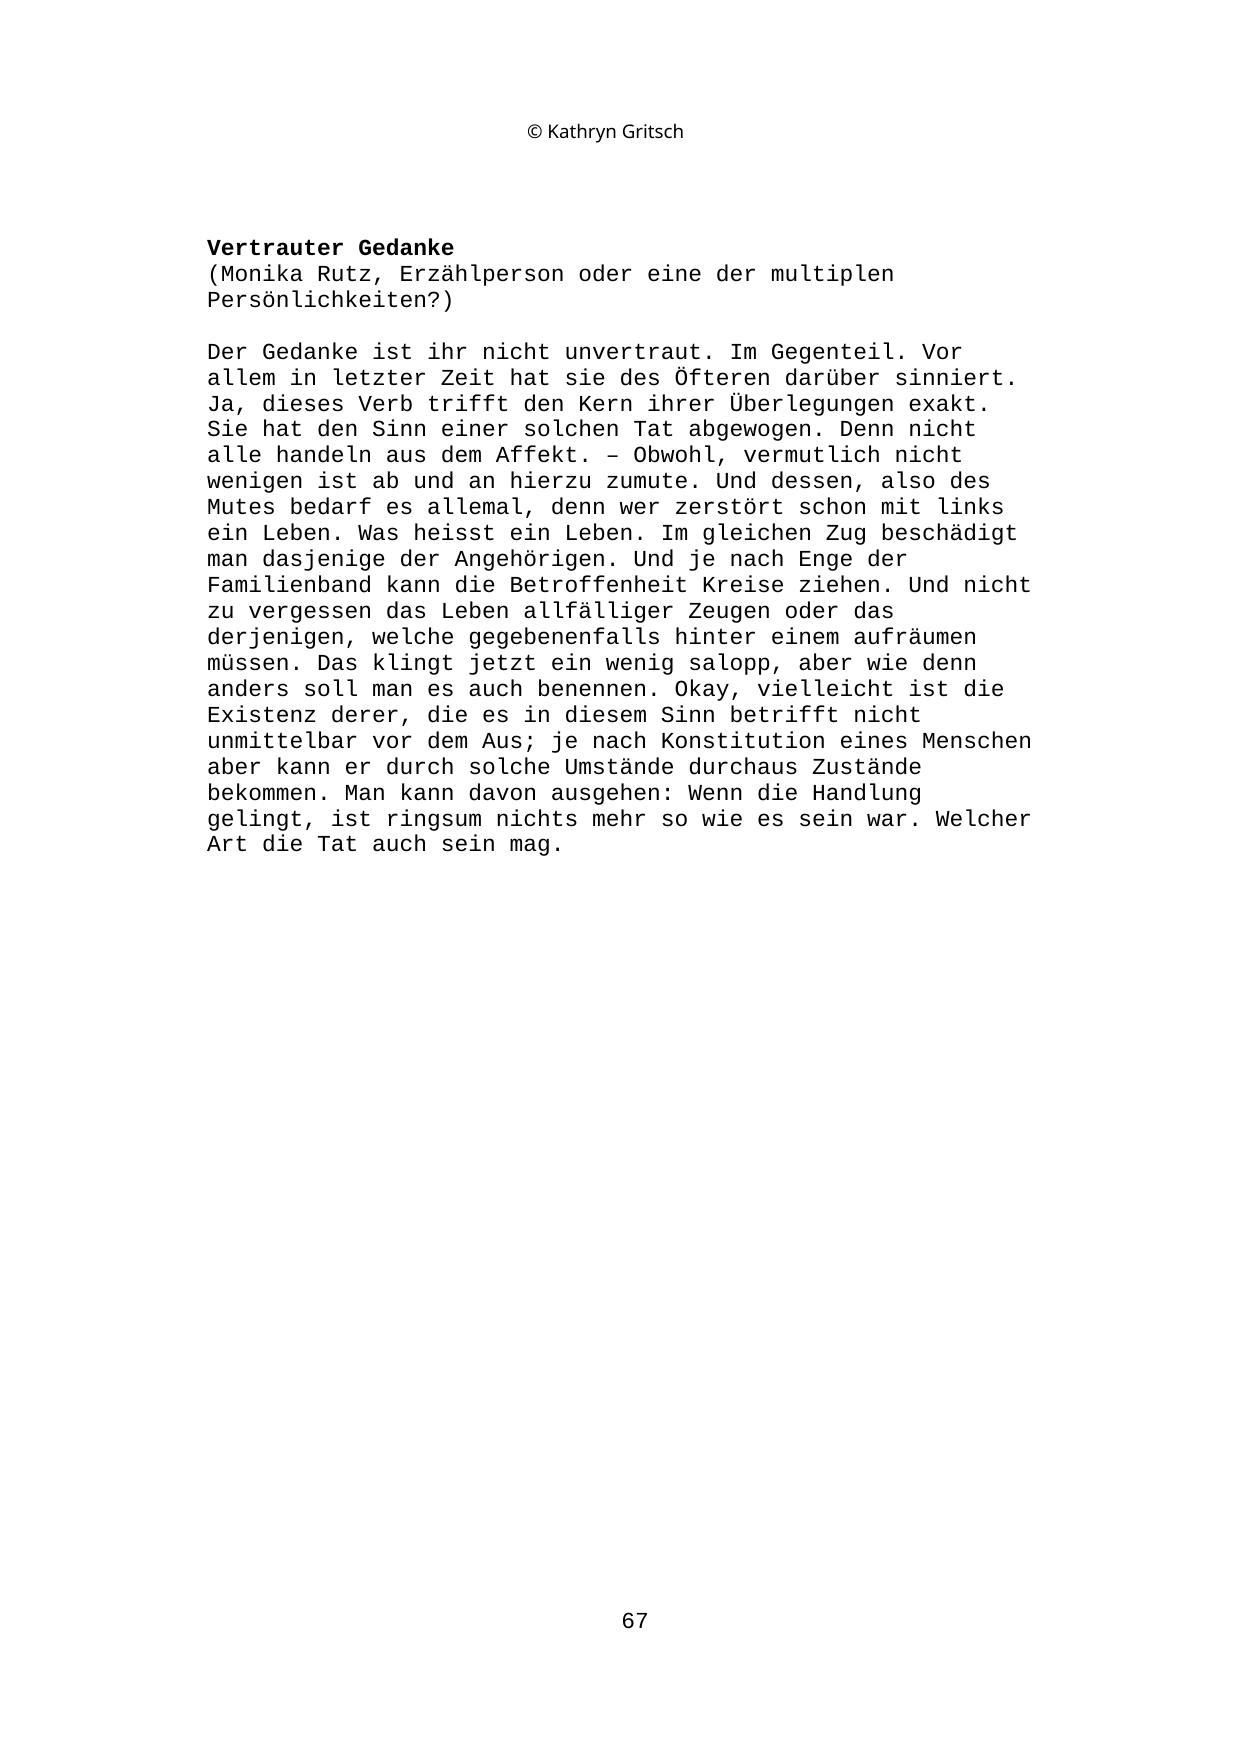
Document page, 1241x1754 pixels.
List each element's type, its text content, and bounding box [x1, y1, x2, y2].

subtitle Vertrauter Gedanke [207, 236, 1034, 262]
subtitle Der Gedanke ist ihr nicht unvertraut. Im Gegenteil. Vor allem in letzter Zeit hat sie des Öfteren darüber sinniert. Ja, dieses Verb trifft den Kern ihrer Überlegungen exakt. Sie hat den Sinn einer solchen Tat abgewogen. Denn nicht alle handeln aus dem Affekt. – Obwohl, vermutlich nicht wenigen ist ab und an hierzu zumute. Und dessen, also des Mutes bedarf es allemal, denn wer zerstört schon mit links ein Leben. Was heisst ein Leben. Im gleichen Zug beschädigt man dasjenige der Angehörigen. Und je nach Enge der Familienband kann die Betroffenheit Kreise ziehen. Und nicht zu vergessen das Leben allfälliger Zeugen oder das derjenigen, welche gegebenenfalls hinter einem aufräumen müssen. Das klingt jetzt ein wenig salopp, aber wie denn anders soll man es auch benennen. Okay, vielleicht ist die Existenz derer, die es in diesem Sinn betrifft nicht unmittelbar vor dem Aus; je nach Konstitution eines Menschen aber kann er durch solche Umstände durchaus Zustände bekommen. Man kann davon ausgehen: Wenn die Handlung gelingt, ist ringsum nichts mehr so wie es sein war. Welcher Art die Tat auch sein mag. [207, 340, 1034, 859]
subtitle (Monika Rutz, Erzählperson oder eine der multiplen Persönlichkeiten?) [207, 262, 1034, 314]
